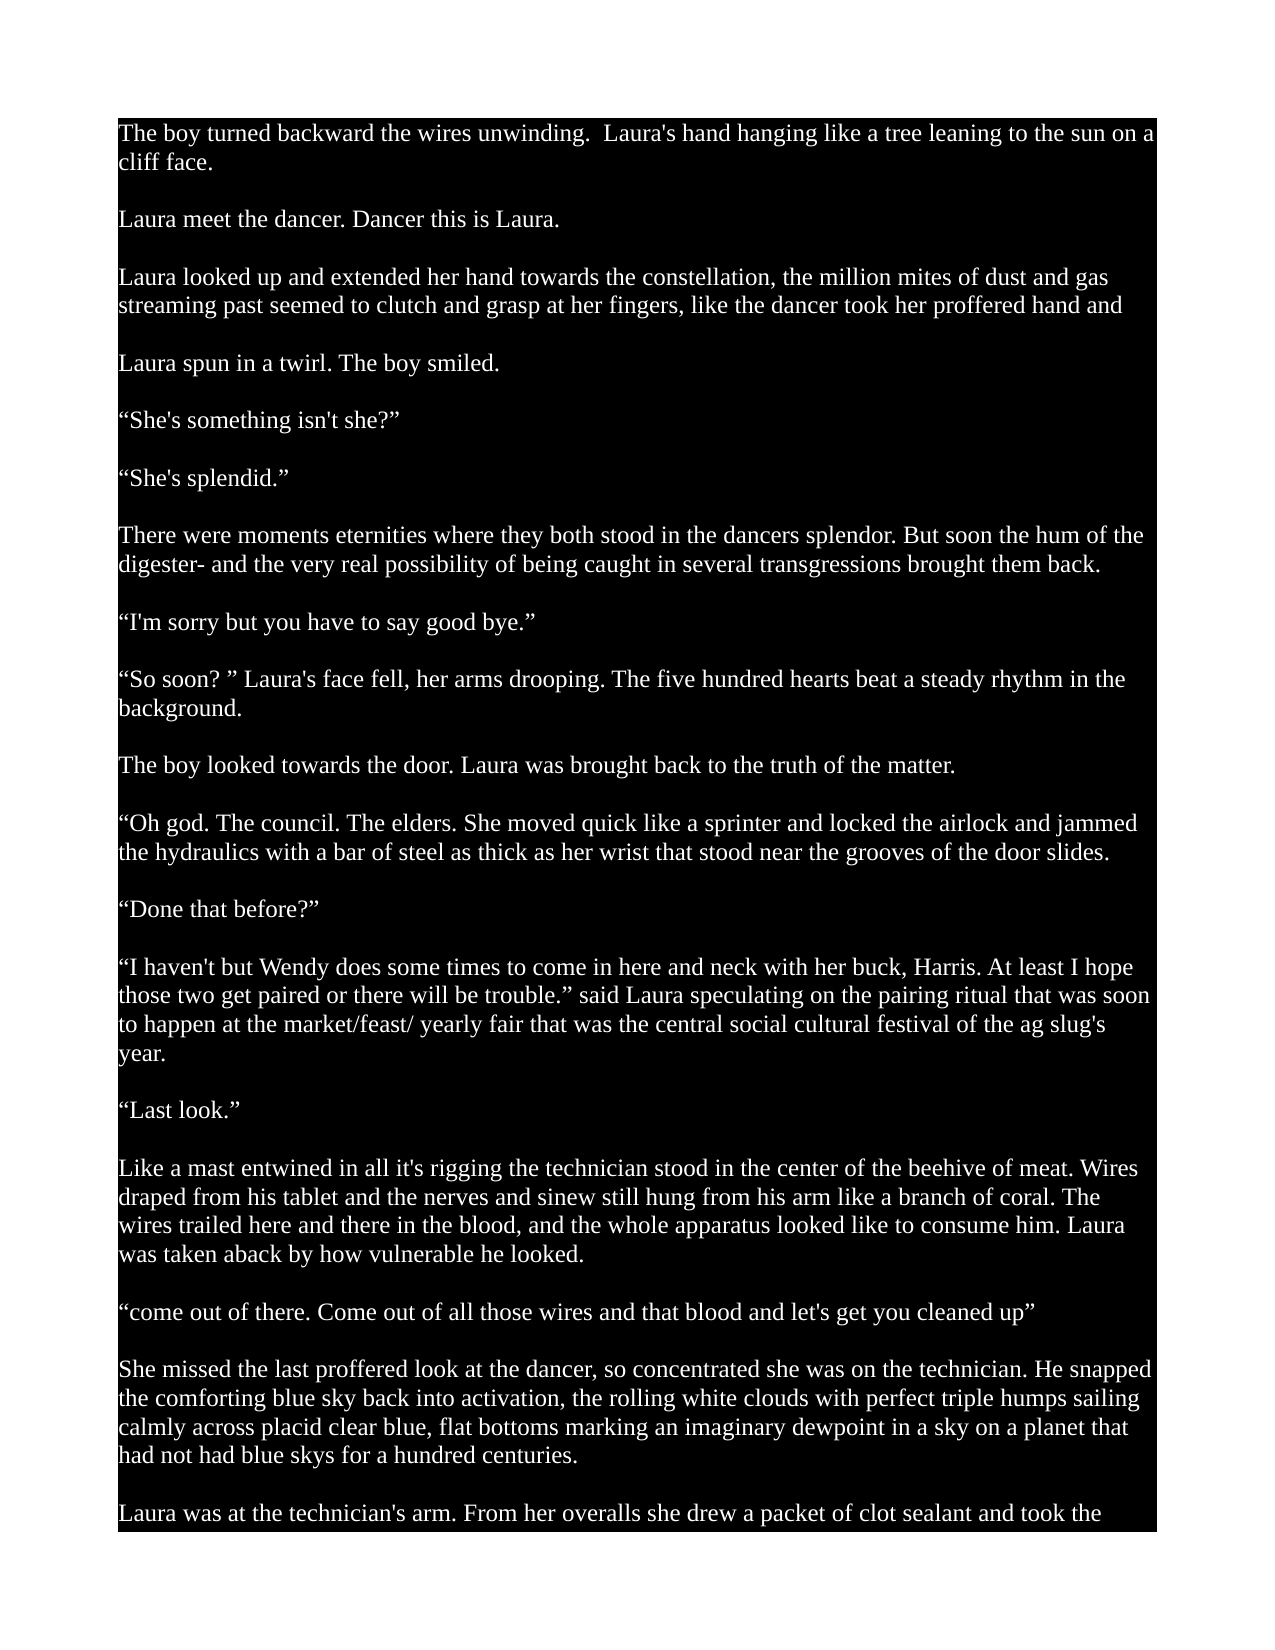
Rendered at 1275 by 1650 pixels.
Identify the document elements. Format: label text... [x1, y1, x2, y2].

text The boy looked towards the door. Laura was brought back to the truth of the matter. [118, 751, 1157, 779]
text There were moments eternities where they both stood in the dancers splendor. But soon the hum of the digester- and the very real possibility of being caught in several transgressions brought them back. [118, 521, 1157, 578]
text “Last look.” [118, 1096, 1157, 1124]
text “Oh god. The council. The elders. She moved quick like a sprinter and locked the airlock and jammed the hydraulics with a bar of steel as thick as her wrist that stood near the grooves of the door slides. [118, 808, 1157, 866]
text Laura spun in a twirl. The boy smiled. [118, 348, 1157, 377]
text “I haven't but Wendy does some times to come in here and neck with her buck, Harris. At least I hope those two get paired or there will be trouble.” said Laura speculating on the pairing ritual that was soon to happen at the market/feast/ yearly fair that was the central social cultural festival of the ag slug's year. [118, 952, 1157, 1067]
text Laura looked up and extended her hand towards the constellation, the million mites of dust and gas streaming past seemed to clutch and grasp at her fingers, like the dancer took her proffered hand and [118, 262, 1157, 319]
text “She's splendid.” [118, 463, 1157, 492]
text Laura meet the dancer. Dancer this is Laura. [118, 204, 1157, 233]
text “come out of there. Come out of all those wires and that blood and let's get you cleaned up” She missed the last proffered look at the dancer, so concentrated she was on the technician. He snapped the comforting blue sky back into activation, the rolling white clouds with perfect triple humps sailing calmly across placid clear blue, flat bottoms marking an imaginary dewpoint in a sky on a planet that had not had blue skys for a hundred centuries. [118, 1297, 1157, 1469]
text “Done that before?” [118, 894, 1157, 923]
text Like a mast entwined in all it's rigging the technician stood in the center of the beehive of meat. Wires draped from his tablet and the nerves and sinew still hung from his arm like a branch of coral. The wires trailed here and there in the blood, and the whole apparatus looked like to consume him. Laura was taken aback by how vulnerable he looked. [118, 1153, 1157, 1268]
text The boy turned backward the wires unwinding. Laura's hand hanging like a tree leaning to the sun on a cliff face. [118, 118, 1157, 176]
text “She's something isn't she?” [118, 406, 1157, 434]
text Laura was at the technician's arm. From her overalls she drew a packet of clot sealant and took the [118, 1498, 1157, 1527]
text “I'm sorry but you have to say good bye.” [118, 607, 1157, 636]
text “So soon? ” Laura's face fell, her arms drooping. The five hundred hearts beat a steady rhythm in the background. [118, 664, 1157, 722]
